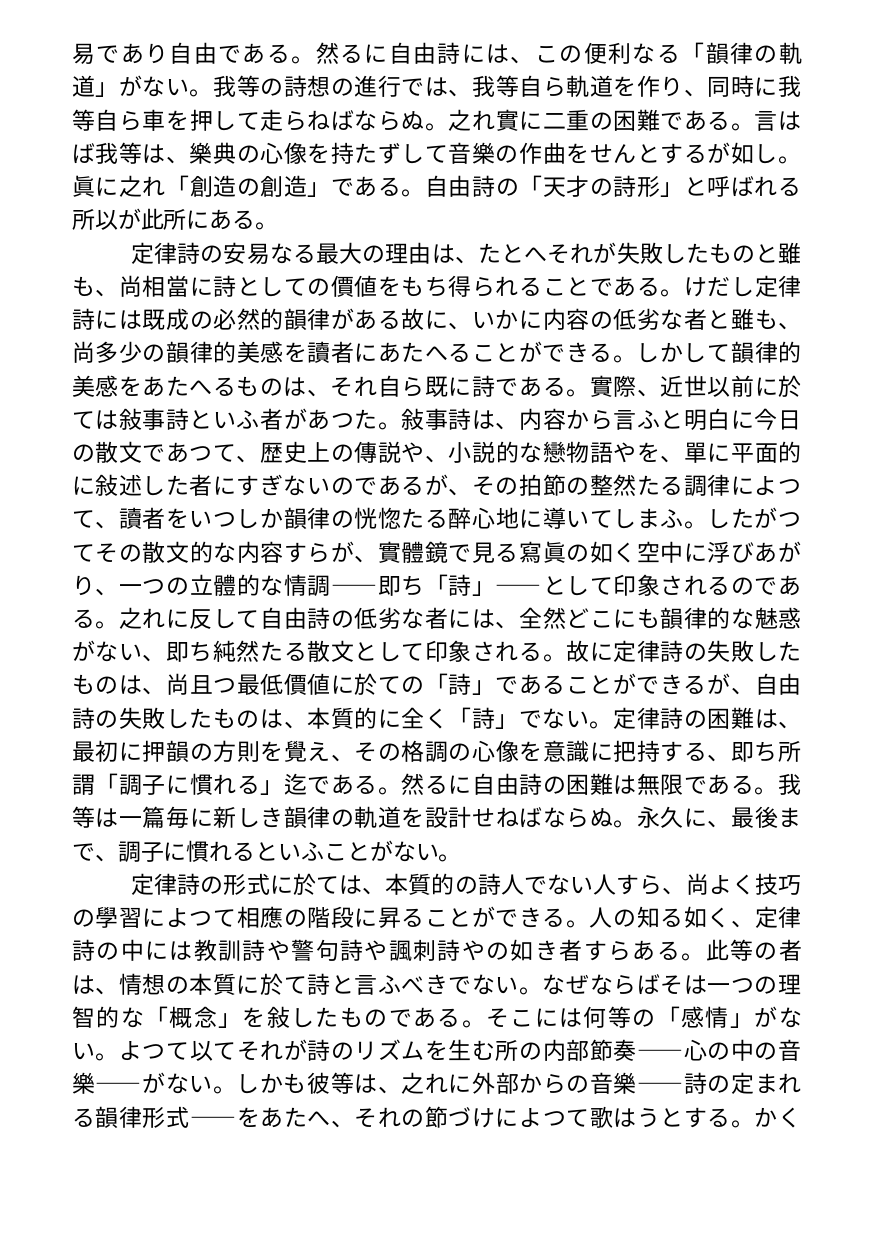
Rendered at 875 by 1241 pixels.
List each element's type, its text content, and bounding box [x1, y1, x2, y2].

text 定律詩の安易なる最大の理由は、たとへそれが失敗したものと雖も、尚相當に詩としての價値をもち得られることである。けだし定律詩には既成の必然的韻律がある故に、いかに内容の低劣な者と雖も、尚多少の韻律的美感を讀者にあたへることができる。しかして韻律的美感をあたへるものは、それ自ら既に詩である。實際、近世以前に於ては敍事詩といふ者があつた。敍事詩は、内容から言ふと明白に今日の散文であつて、歴史上の傳説や、小説的な戀物語やを、單に平面的に敍述した者にすぎないのであるが、その拍節の整然たる調律によつて、讀者をいつしか韻律の恍惚たる醉心地に導いてしまふ。したがつてその散文的な内容すらが、實體鏡で見る寫眞の如く空中に浮びあがり、一つの立體的な情調――即ち「詩」――として印象されるのである。之れに反して自由詩の低劣な者には、全然どこにも韻律的な魅惑がない、即ち純然たる散文として印象される。故に定律詩の失敗したものは、尚且つ最低價値に於ての「詩」であることができるが、自由詩の失敗したものは、本質的に全く「詩」でない。定律詩の困難は、最初に押韻の方則を覺え、その格調の心像を意識に把持する、即ち所謂「調子に慣れる」迄である。然るに自由詩の困難は無限である。我等は一篇毎に新しき韻律の軌道を設計せねばならぬ。永久に、最後まで、調子に慣れるといふことがない。 [72, 235, 802, 867]
text 定律詩の形式に於ては、本質的の詩人でない人すら、尚よく技巧の學習によつて相應の階段に昇ることができる。人の知る如く、定律詩の中には教訓詩や警句詩や諷刺詩やの如き者すらある。此等の者は、情想の本質に於て詩と言ふべきでない。なぜならばそは一つの理智的な「概念」を敍したものである。そこには何等の「感情」がない。よつて以てそれが詩のリズムを生む所の内部節奏――心の中の音樂――がない。しかも彼等は、之れに外部からの音樂――詩の定まれる韻律形式――をあたへ、それの節づけによつて歌はうとする。かく [72, 867, 802, 1133]
text 易であり自由である。然るに自由詩には、この便利なる「韻律の軌道」がない。我等の詩想の進行では、我等自ら軌道を作り、同時に我等自ら車を押して走らねばならぬ。之れ實に二重の困難である。言はば我等は、樂典の心像を持たずして音樂の作曲をせんとするが如し。眞に之れ「創造の創造」である。自由詩の「天才の詩形」と呼ばれる所以が此所にある。 [72, 36, 802, 235]
